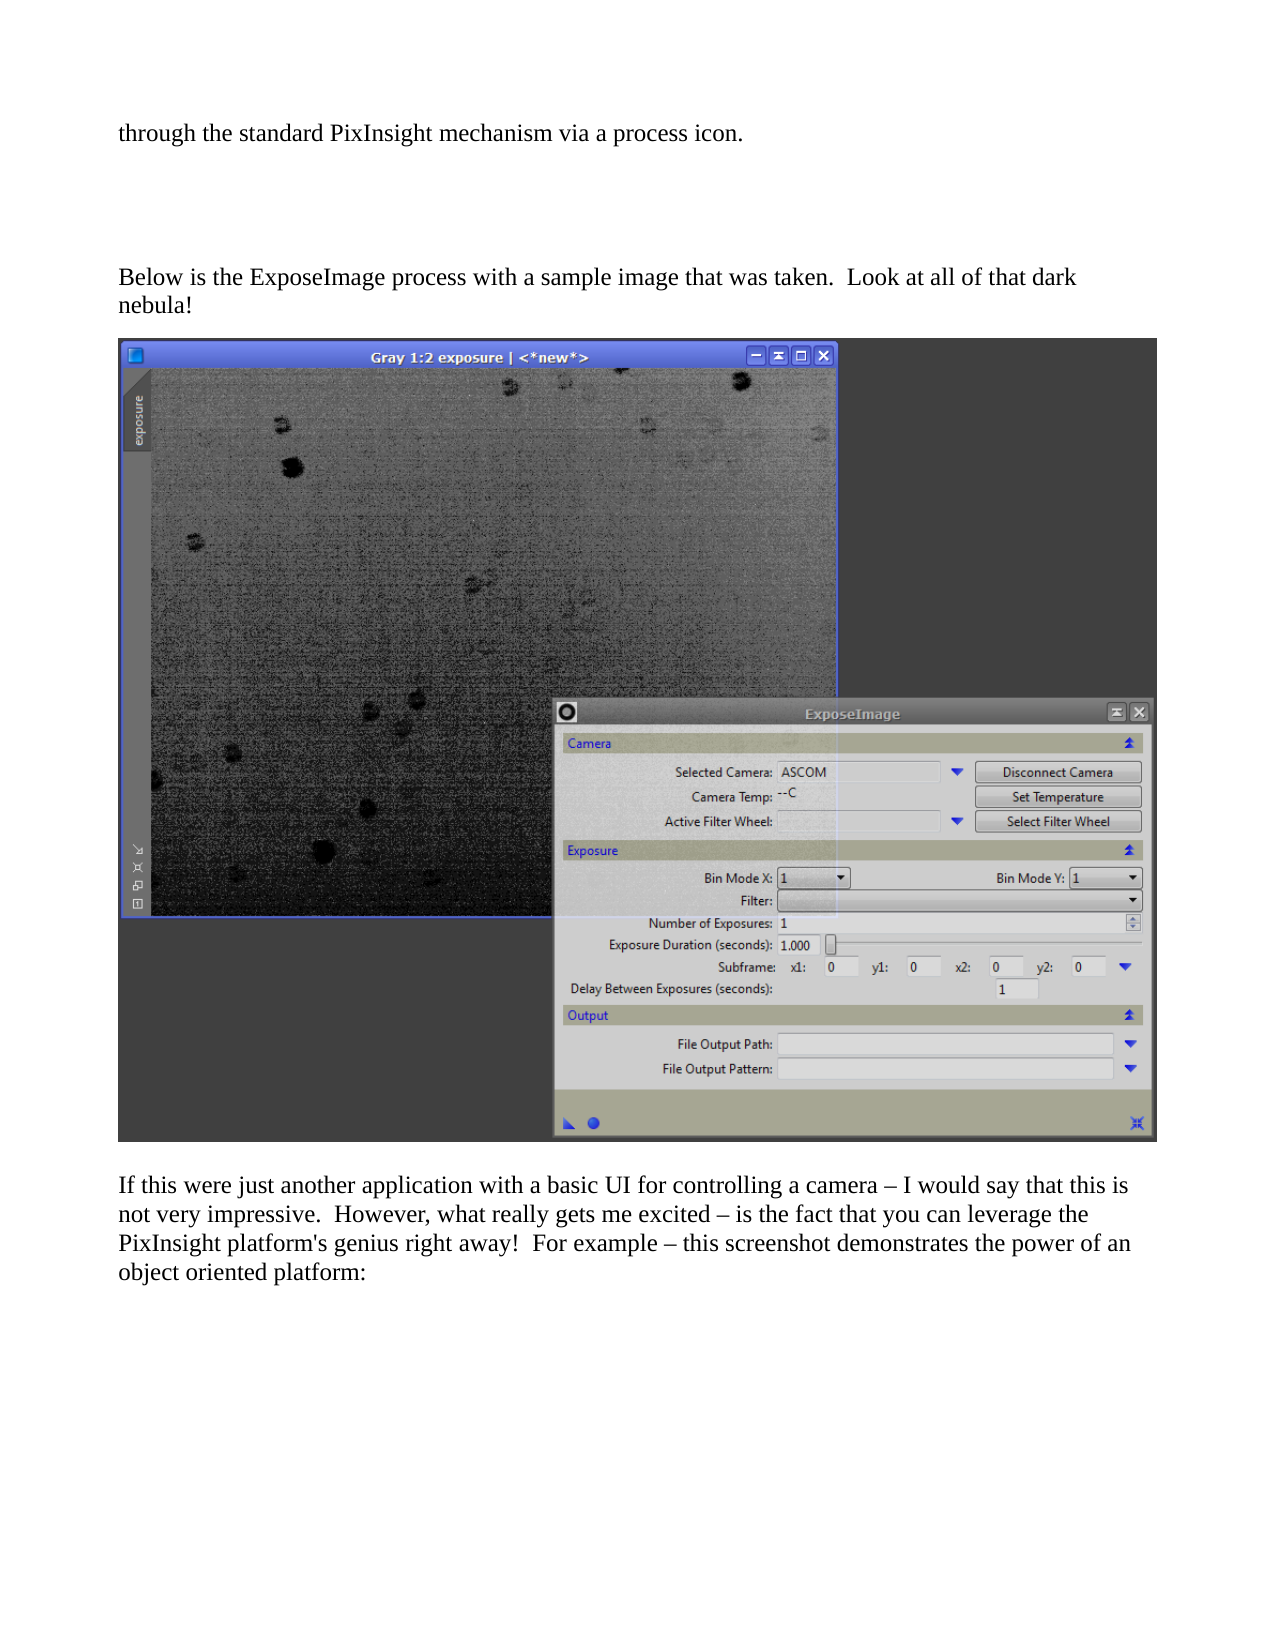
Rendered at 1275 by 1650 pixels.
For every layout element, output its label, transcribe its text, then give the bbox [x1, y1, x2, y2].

picture [118, 338, 1157, 1142]
text Below is the ExposeImage process with a sample image that was taken. Look at all of that dark nebula! [118, 262, 1157, 319]
text If this were just another application with a basic UI for controlling a camera – I would say that this is not very impressive. However, what really gets me excited – is the fact that you can leverage the PixInsight platform's genius right away! For example – this screenshot demonstrates the power of an object oriented platform: [118, 1170, 1157, 1285]
text through the standard PixInsight mechanism via a process icon. [118, 118, 1157, 147]
